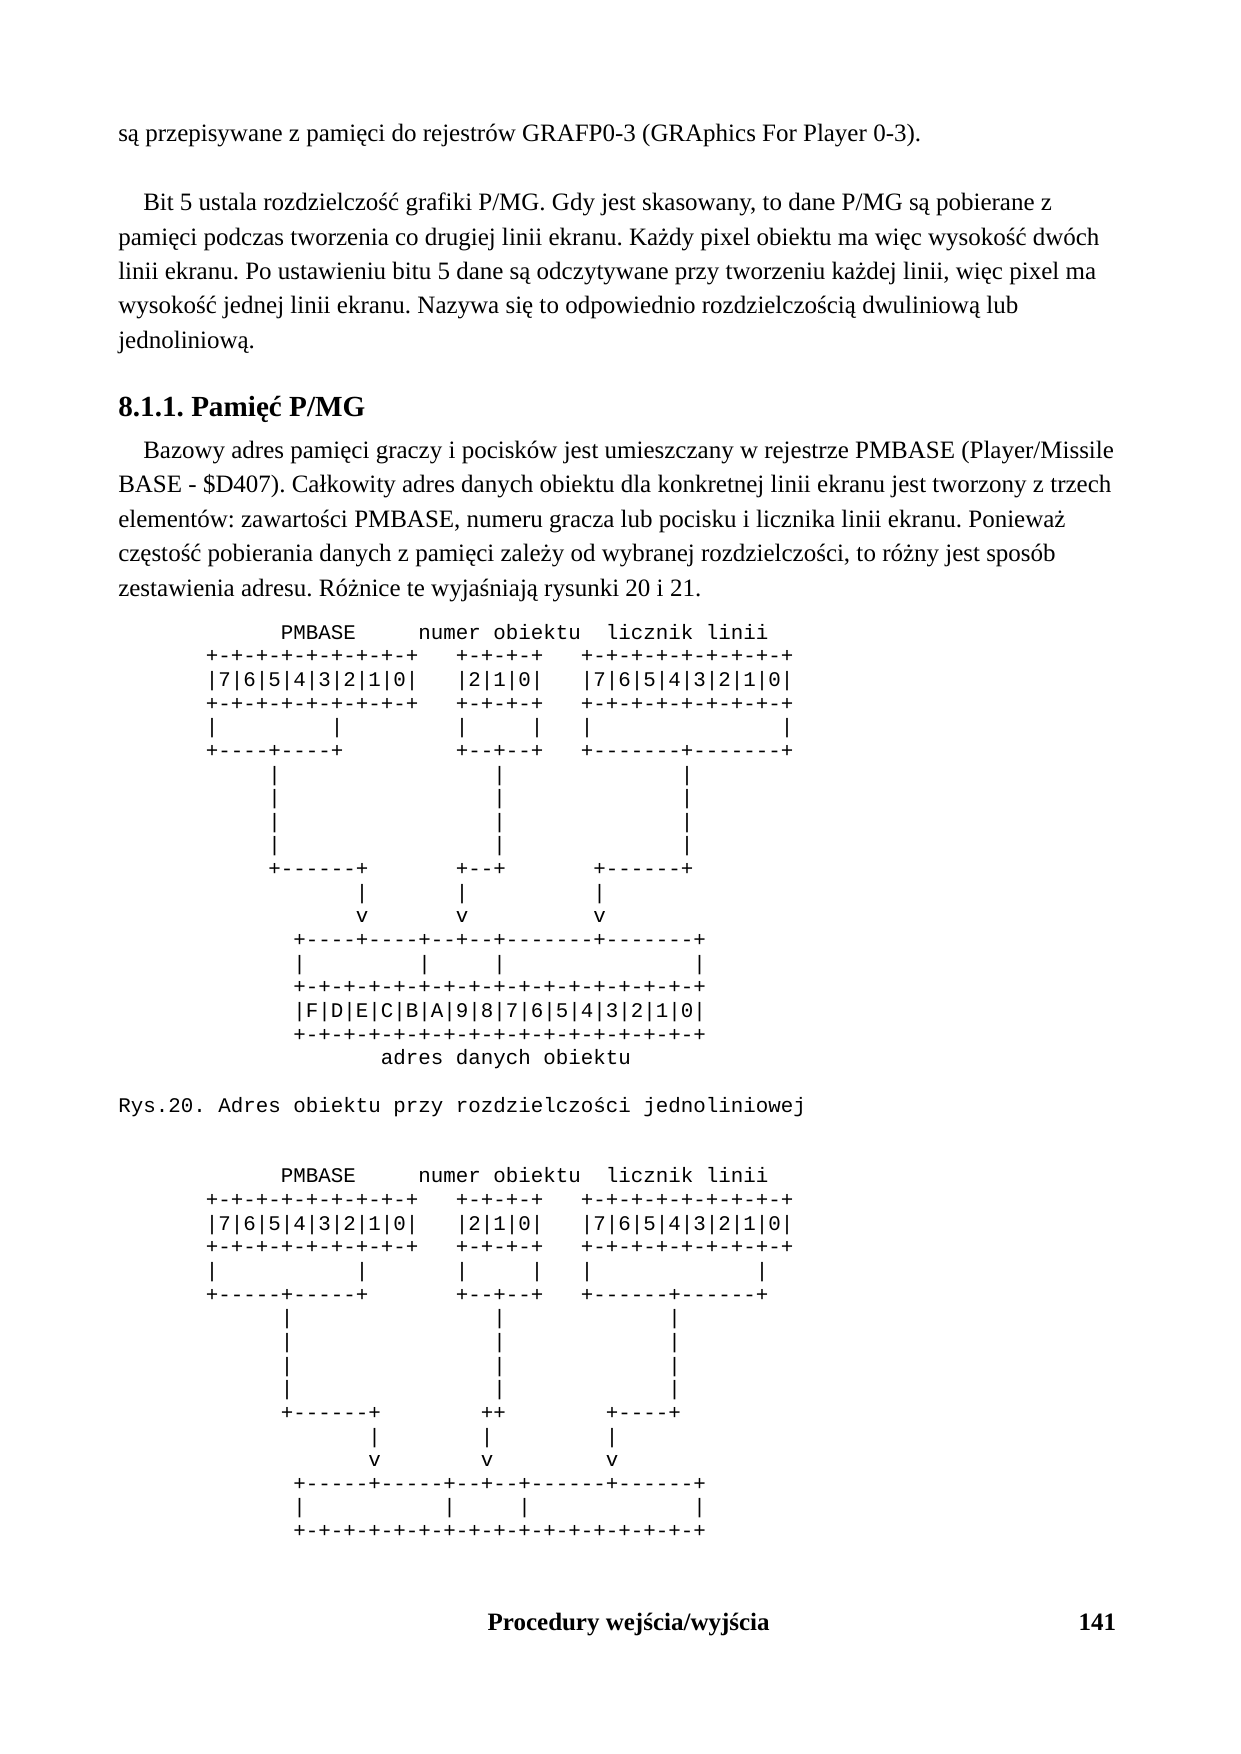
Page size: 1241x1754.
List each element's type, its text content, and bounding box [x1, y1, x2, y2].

text | | | [118, 1378, 1122, 1402]
text | | | | [118, 953, 1122, 976]
text Rys.20. Adres obiektu przy rozdzielczości jednoliniowej [118, 1094, 1122, 1118]
text | | | [118, 1426, 1122, 1449]
text | | | | [118, 1497, 1122, 1520]
text | | | [118, 811, 1122, 834]
text adres danych obiektu [118, 1047, 1122, 1071]
text | | | | | | [118, 716, 1122, 740]
text v v v [118, 905, 1122, 929]
text +-+-+-+-+-+-+-+-+-+-+-+-+-+-+-+-+ [118, 1024, 1122, 1047]
subtitle 8.1.1. Pamięć P/MG [118, 389, 1122, 422]
text |7|6|5|4|3|2|1|0| |2|1|0| |7|6|5|4|3|2|1|0| [118, 1213, 1122, 1236]
text | | | | | | [118, 1260, 1122, 1284]
text +-----+-----+ +--+--+ +------+------+ [118, 1284, 1122, 1307]
text | | | [118, 834, 1122, 858]
text PMBASE numer obiektu licznik linii [118, 622, 1122, 645]
text +-+-+-+-+-+-+-+-+ +-+-+-+ +-+-+-+-+-+-+-+-+ [118, 693, 1122, 716]
text +-+-+-+-+-+-+-+-+-+-+-+-+-+-+-+-+ [118, 976, 1122, 1000]
text +-+-+-+-+-+-+-+-+-+-+-+-+-+-+-+-+ [118, 1520, 1122, 1544]
text +------+ ++ +----+ [118, 1402, 1122, 1426]
text |F|D|E|C|B|A|9|8|7|6|5|4|3|2|1|0| [118, 1000, 1122, 1024]
text | | | [118, 1331, 1122, 1355]
text +-----+-----+--+--+------+------+ [118, 1473, 1122, 1497]
text +-+-+-+-+-+-+-+-+ +-+-+-+ +-+-+-+-+-+-+-+-+ [118, 1236, 1122, 1260]
text |7|6|5|4|3|2|1|0| |2|1|0| |7|6|5|4|3|2|1|0| [118, 669, 1122, 693]
text +----+----+ +--+--+ +-------+-------+ [118, 740, 1122, 763]
text PMBASE numer obiektu licznik linii [118, 1166, 1122, 1189]
text | | | [118, 1355, 1122, 1378]
text | | | [118, 763, 1122, 787]
text v v v [118, 1449, 1122, 1473]
text | | | [118, 1307, 1122, 1331]
text | | | [118, 787, 1122, 811]
text +-+-+-+-+-+-+-+-+ +-+-+-+ +-+-+-+-+-+-+-+-+ [118, 645, 1122, 669]
text +-+-+-+-+-+-+-+-+ +-+-+-+ +-+-+-+-+-+-+-+-+ [118, 1189, 1122, 1213]
text | | | [118, 882, 1122, 905]
text +----+----+--+--+-------+-------+ [118, 929, 1122, 953]
text Bazowy adres pamięci graczy i pocisków jest umieszczany w rejestrze PMBASE (Player/Missile BASE - $D407). Całkowity adres danych obiektu dla konkretnej linii ekranu jest tworzony z trzech elementów: zawartości PMBASE, numeru gracza lub pocisku i licznika linii ekranu. Ponieważ częstość pobierania danych z pamięci zależy od wybranej rozdzielczości, to różny jest sposób zestawienia adresu. Różnice te wyjaśniają rysunki 20 i 21. [118, 435, 1122, 601]
text +------+ +--+ +------+ [118, 858, 1122, 882]
text są przepisywane z pamięci do rejestrów GRAFP0-3 (GRAphics For Player 0-3). Bit 5 ustala rozdzielczość grafiki P/MG. Gdy jest skasowany, to dane P/MG są pobierane z pamięci podczas tworzenia co drugiej linii ekranu. Każdy pixel obiektu ma więc wysokość dwóch linii ekranu. Po ustawieniu bitu 5 dane są odczytywane przy tworzeniu każdej linii, więc pixel ma wysokość jednej linii ekranu. Nazywa się to odpowiednio rozdzielczością dwuliniową lub jednoliniową. [118, 118, 1122, 354]
